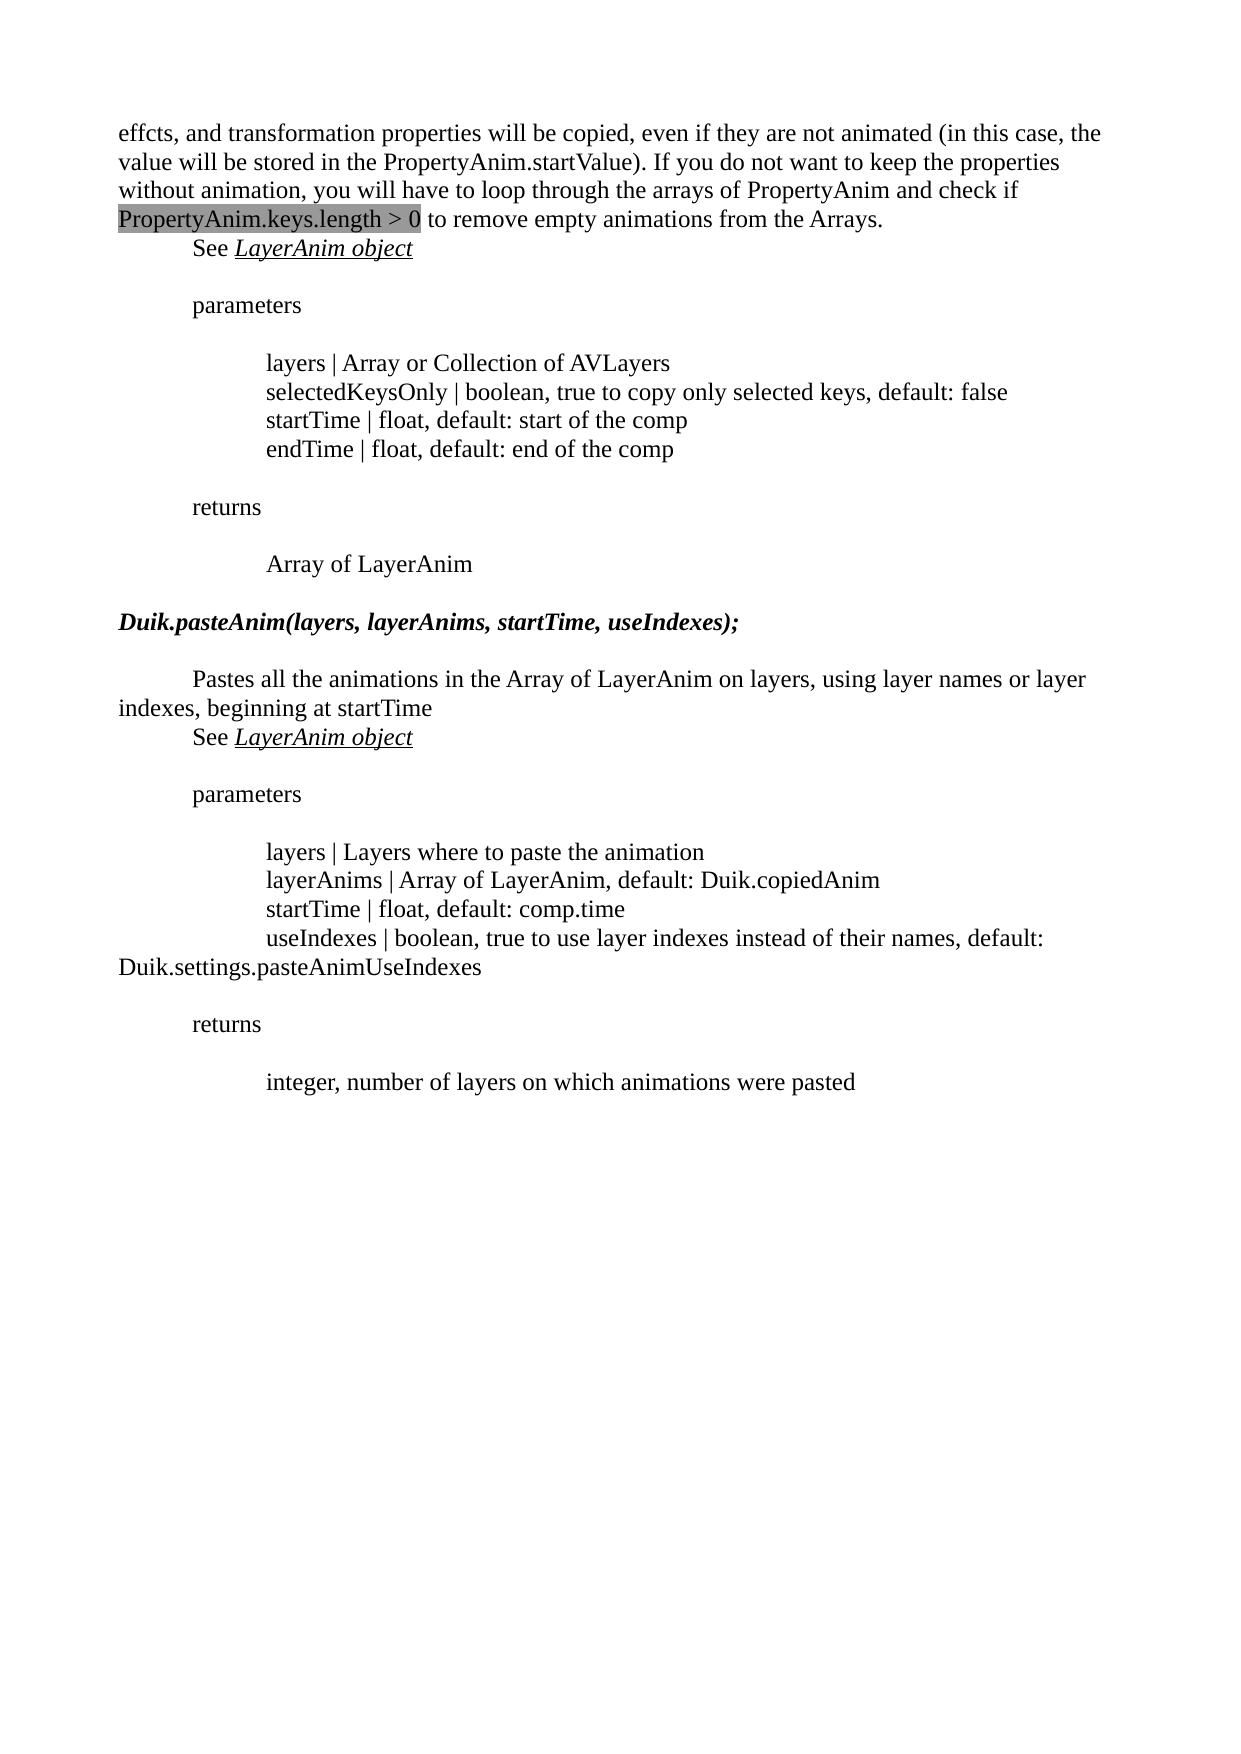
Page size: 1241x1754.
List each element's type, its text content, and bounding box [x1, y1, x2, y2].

text Array of LayerAnim [118, 549, 1122, 578]
text layers | Layers where to paste the animation [118, 837, 1122, 866]
text See LayerAnim object [118, 233, 1122, 262]
text endTime | float, default: end of the comp [118, 434, 1122, 463]
text useIndexes | boolean, true to use layer indexes instead of their names, default: Duik.settings.pasteAnimUseIndexes [118, 923, 1122, 981]
text returns [118, 1009, 1122, 1038]
text layerAnims | Array of LayerAnim, default: Duik.copiedAnim [118, 866, 1122, 894]
text See LayerAnim object [118, 722, 1122, 751]
text startTime | float, default: comp.time [118, 894, 1122, 923]
text parameters [118, 779, 1122, 808]
text returns [118, 492, 1122, 521]
text effcts, and transformation properties will be copied, even if they are not animated (in this case, the value will be stored in the PropertyAnim.startValue). If you do not want to keep the properties without animation, you will have to loop through the arrays of PropertyAnim and check if PropertyAnim.keys.length > 0 to remove empty animations from the Arrays. [118, 118, 1122, 233]
text startTime | float, default: start of the comp [118, 406, 1122, 434]
text layers | Array or Collection of AVLayers [118, 348, 1122, 377]
text Duik.pasteAnim(layers, layerAnims, startTime, useIndexes); [118, 607, 1122, 636]
text integer, number of layers on which animations were pasted [118, 1067, 1122, 1096]
text Pastes all the animations in the Array of LayerAnim on layers, using layer names or layer indexes, beginning at startTime [118, 664, 1122, 722]
text selectedKeysOnly | boolean, true to copy only selected keys, default: false [118, 377, 1122, 406]
text parameters [118, 291, 1122, 319]
